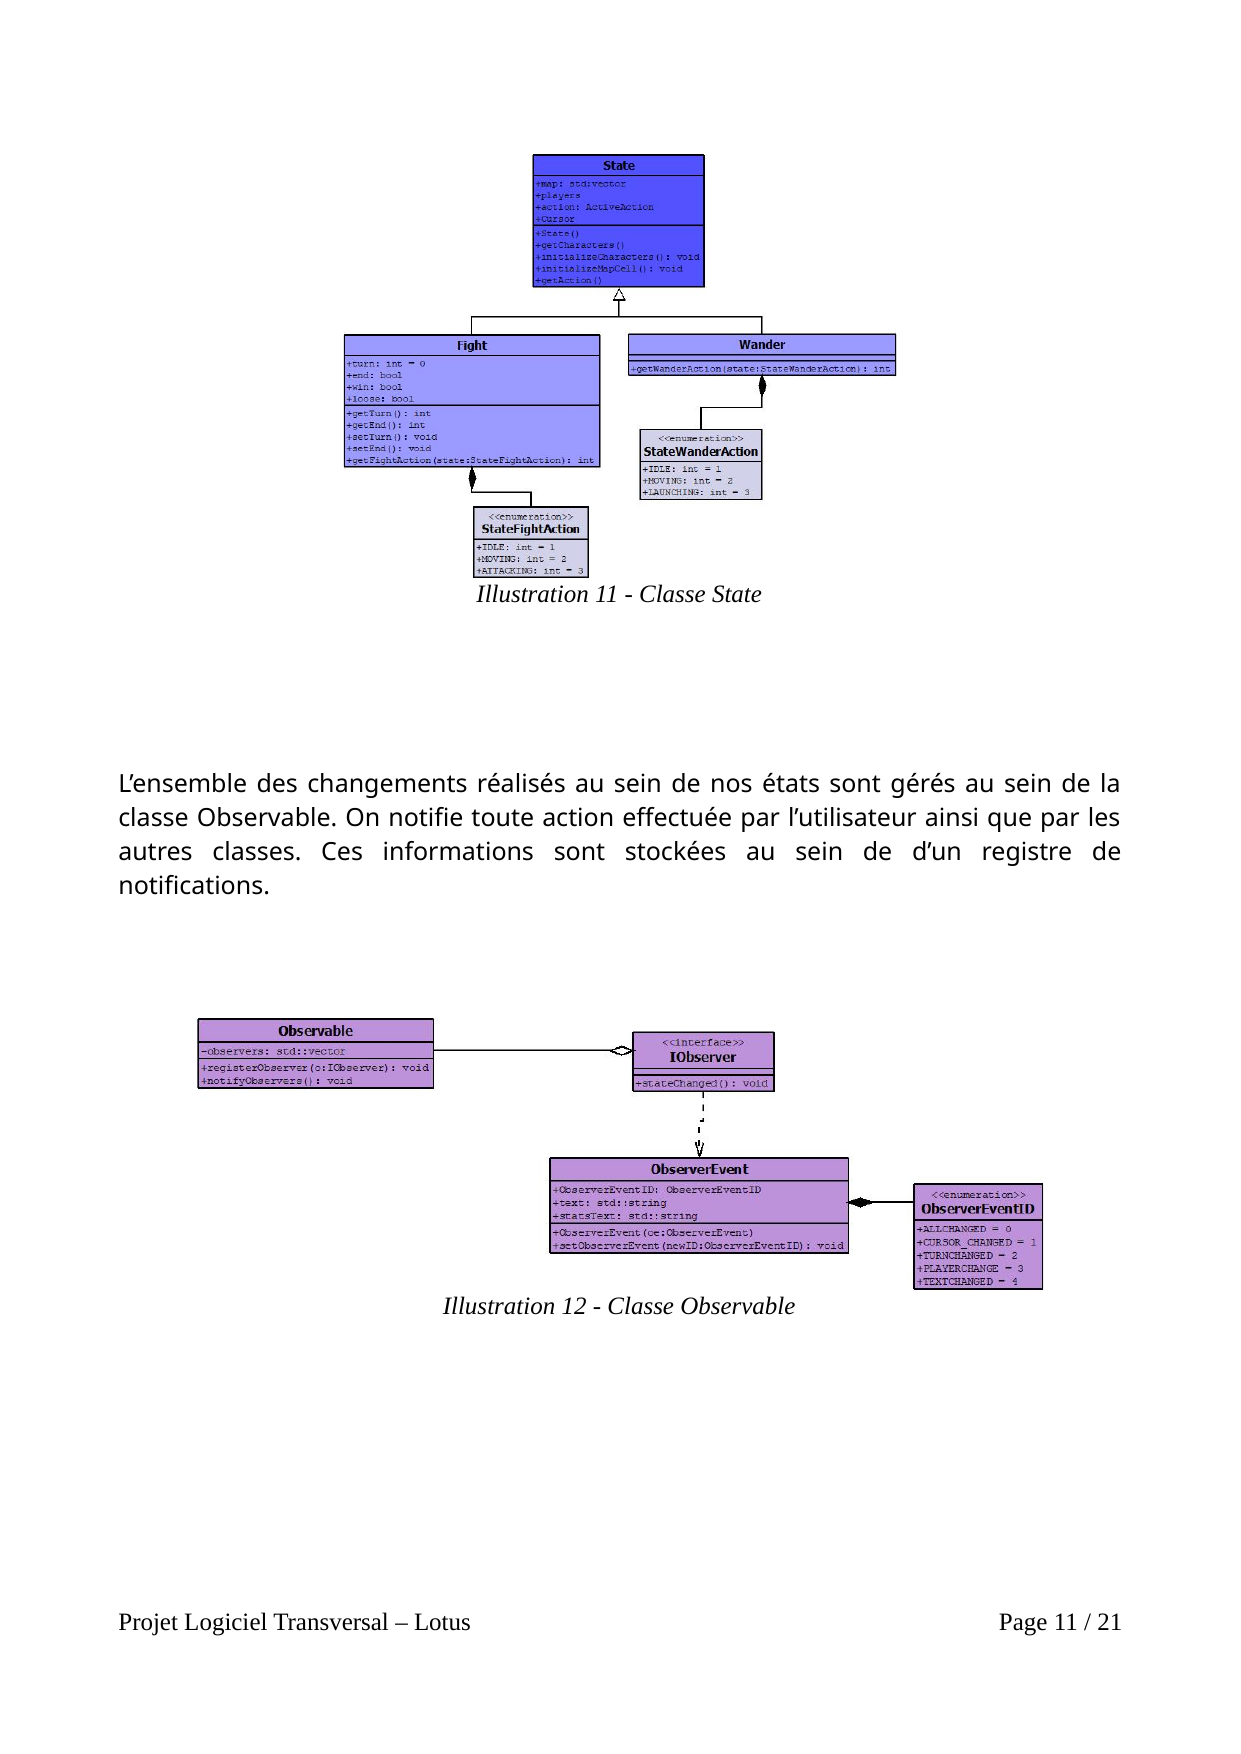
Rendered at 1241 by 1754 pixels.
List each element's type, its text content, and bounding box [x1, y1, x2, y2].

text Illustration 12 - Classe Observable [197, 1291, 1043, 1320]
picture [343, 154, 897, 579]
text Illustration 11 - Classe State [323, 579, 917, 608]
picture [197, 1018, 1044, 1291]
text L’ensemble des changements réalisés au sein de nos états sont gérés au sein de la classe Observable. On notifie toute action effectuée par l’utilisateur ainsi que par les autres classes. Ces informations sont stockées au sein de d’un registre de notifications. [118, 765, 1122, 902]
